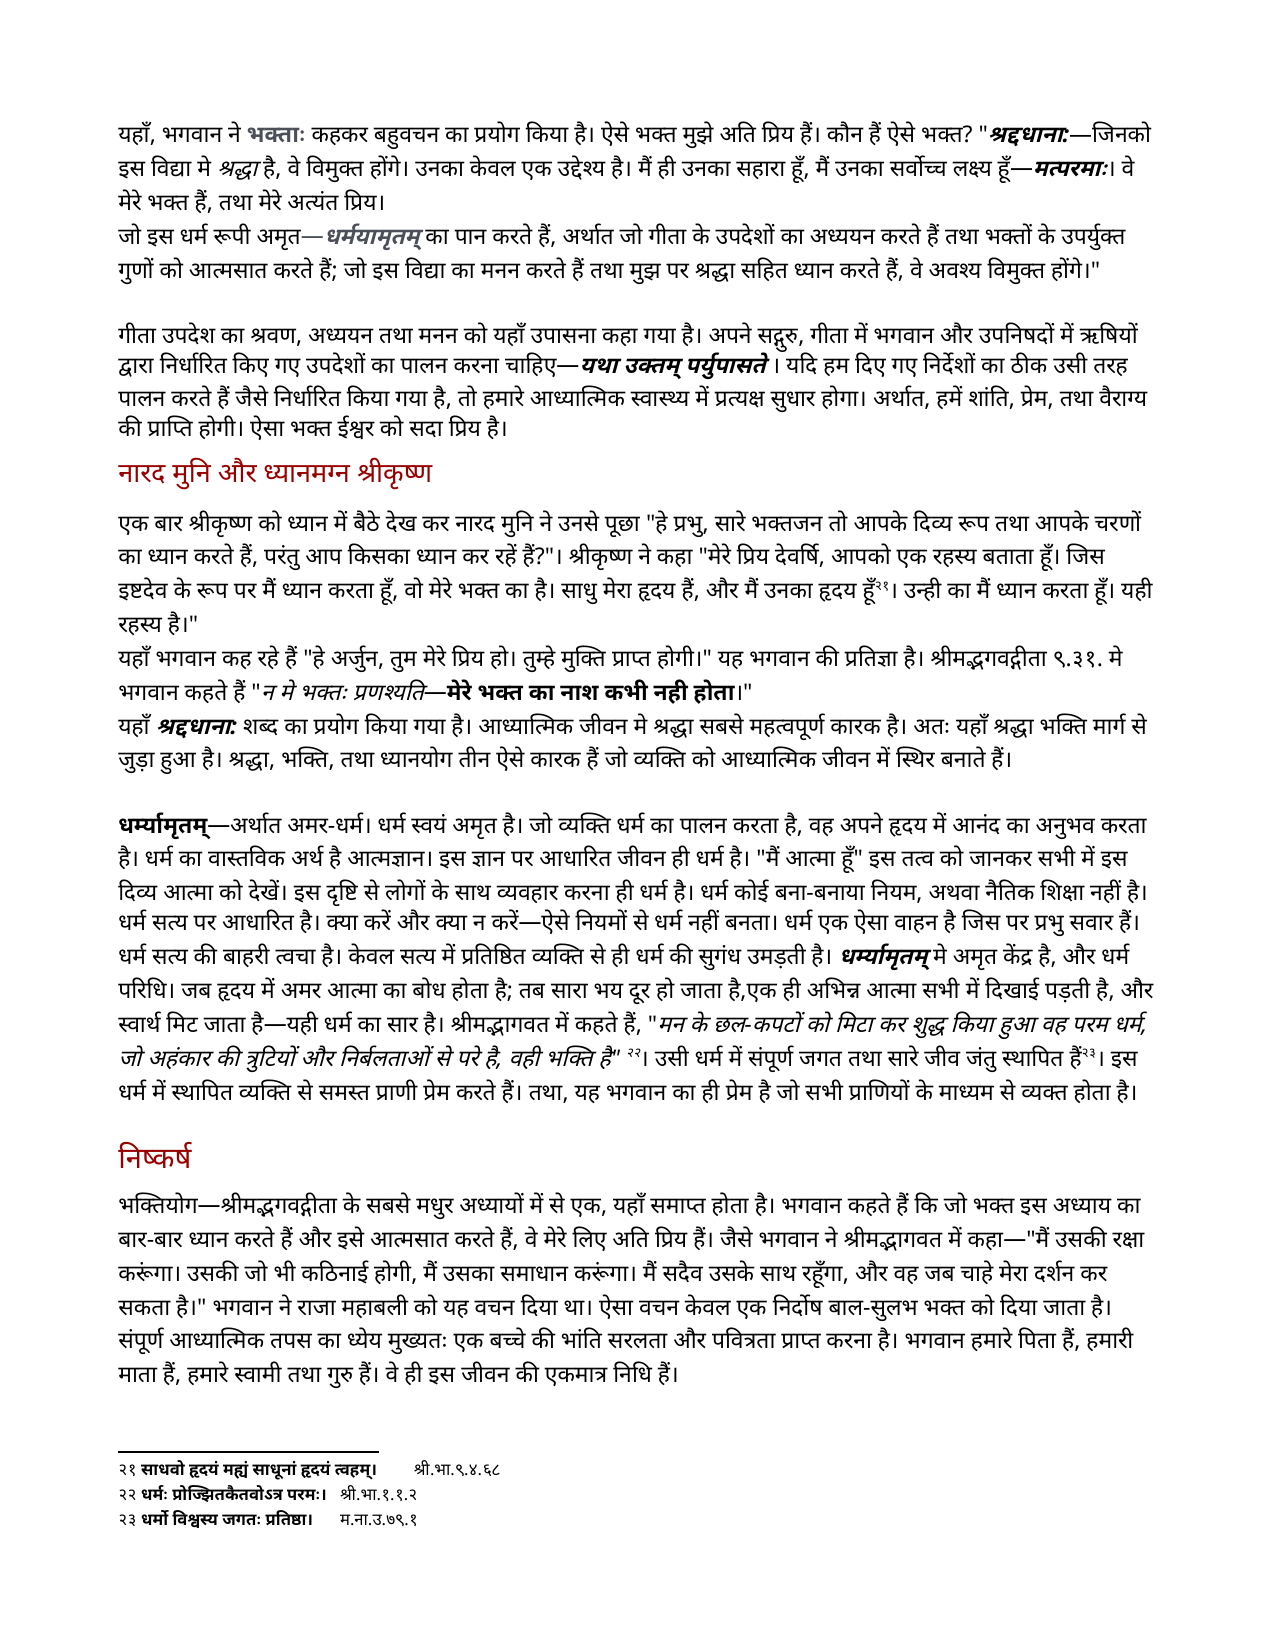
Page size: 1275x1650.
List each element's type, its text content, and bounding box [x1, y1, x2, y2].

text भक्तियोग—श्रीमद्भगवद्गीता के सबसे मधुर अध्यायों में से एक, यहाँ समाप्त होता है। भगवान कहते हैं कि जो भक्त इस अध्याय का बार-बार ध्यान करते हैं और इसे आत्मसात करते हैं, वे मेरे लिए अति प्रिय हैं। जैसे भगवान ने श्रीमद्भागवत में कहा—"मैं उसकी रक्षा करूंगा। उसकी जो भी कठिनाई होगी, मैं उसका समाधान करूंगा। मैं सदैव उसके साथ रहूँगा, और वह जब चाहे मेरा दर्शन कर सकता है।" भगवान ने राजा महाबली को यह वचन दिया था। ऐसा वचन केवल एक निर्दोष बाल-सुलभ भक्त को दिया जाता है। संपूर्ण आध्यात्मिक तपस का ध्येय मुख्यतः एक बच्चे की भांति सरलता और पवित्रता प्राप्त करना है। भगवान हमारे पिता हैं, हमारी माता हैं, हमारे स्वामी तथा गुरु हैं। वे ही इस जीवन की एकमात्र निधि हैं। [118, 1189, 1157, 1392]
text यहाँ, भगवान ने भक्ताः कहकर बहुवचन का प्रयोग किया है। ऐसे भक्त मुझे अति प्रिय हैं। कौन हैं ऐसे भक्त? "श्रद्दधाना:—जिनको इस विद्या मे श्रद्धा है, वे विमुक्त होंगे। उनका केवल एक उद्देश्य है। मैं ही उनका सहारा हूँ, मैं उनका सर्वोच्च लक्ष्य हूँ—मत्परमाः। वे मेरे भक्त हैं, तथा मेरे अत्यंत प्रिय। [118, 118, 1157, 220]
text साधवो हृदयं मह्यं साधूनां हृदयं त्वहम्। श्री.भा.९.४.६८ [118, 1458, 1157, 1482]
subtitle नारद मुनि और ध्यानमग्न श्रीकृष्ण [118, 459, 1157, 494]
text गीता उपदेश का श्रवण, अध्ययन तथा मनन को यहाँ उपासना कहा गया है। अपने सद्गुरु, गीता में भगवान और उपनिषदों में ऋषियों द्वारा निर्धारित किए गए उपदेशों का पालन करना चाहिए—यथा उक्तम् पर्युपासते । यदि हम दिए गए निर्देशों का ठीक उसी तरह पालन करते हैं जैसे निर्धारित किया गया है, तो हमारे आध्यात्मिक स्वास्थ्य में प्रत्यक्ष सुधार होगा। अर्थात, हमें शांति, प्रेम, तथा वैराग्य की प्राप्ति होगी। ऐसा भक्त ईश्वर को सदा प्रिय है। [118, 319, 1157, 446]
text धर्मः प्रोज्झितकैतवोऽत्र परमः। श्री.भा.१.१.२ [118, 1482, 1157, 1507]
text एक बार श्रीकृष्ण को ध्यान में बैठे देख कर नारद मुनि ने उनसे पूछा "हे प्रभु, सारे भक्तजन तो आपके दिव्य रूप तथा आपके चरणों का ध्यान करते हैं, परंतु आप किसका ध्यान कर रहें हैं?"। श्रीकृष्ण ने कहा "मेरे प्रिय देवर्षि, आपको एक रहस्य बताता हूँ। जिस इष्टदेव के रूप पर मैं ध्यान करता हूँ, वो मेरे भक्त का है। साधु मेरा हृदय हैं, और मैं उनका हृदय हूँ। उन्ही का मैं ध्यान करता हूँ। यही रहस्य है।" [118, 506, 1157, 642]
text यहाँ भगवान कह रहे हैं "हे अर्जुन, तुम मेरे प्रिय हो। तुम्हे मुक्ति प्राप्त होगी।" यह भगवान की प्रतिज्ञा है। श्रीमद्भगवद्गीता ९.३१. मे भगवान कहते हैं "न मे भक्तः प्रणश्यति—मेरे भक्त का नाश कभी नही होता।" [118, 642, 1157, 709]
text जो इस धर्म रूपी अमृत—धर्मयामृतम् का पान करते हैं, अर्थात जो गीता के उपदेशों का अध्ययन करते हैं तथा भक्तों के उपर्युक्त गुणों को आत्मसात करते हैं; जो इस विद्या का मनन करते हैं तथा मुझ पर श्रद्धा सहित ध्यान करते हैं, वे अवश्य विमुक्त होंगे।" [118, 220, 1157, 287]
text धर्म्यामृतम्—अर्थात अमर-धर्म। धर्म स्वयं अमृत है। जो व्यक्ति धर्म का पालन करता है, वह अपने हृदय में आनंद का अनुभव करता है। धर्म का वास्तविक अर्थ है आत्मज्ञान। इस ज्ञान पर आधारित जीवन ही धर्म है। "मैं आत्मा हूँ" इस तत्व को जानकर सभी में इस दिव्य आत्मा को देखें। इस दृष्टि से लोगों के साथ व्यवहार करना ही धर्म है। धर्म कोई बना-बनाया नियम, अथवा नैतिक शिक्षा नहीं है। धर्म सत्य पर आधारित है। क्या करें और क्या न करें—ऐसे नियमों से धर्म नहीं बनता। धर्म एक ऐसा वाहन है जिस पर प्रभु सवार हैं। धर्म सत्य की बाहरी त्वचा है। केवल सत्य में प्रतिष्ठित व्यक्ति से ही धर्म की सुगंध उमड़ती है। धर्म्यामृतम् मे अमृत केंद्र है, और धर्म परिधि। जब हृदय में अमर आत्मा का बोध होता है; तब सारा भय दूर हो जाता है,एक ही अभिन्न आत्मा सभी में दिखाई पड़ती है, और स्वार्थ मिट जाता है—यही धर्म का सार है। श्रीमद्भागवत में कहते हैं, "मन के छल-कपटों को मिटा कर शुद्ध किया हुआ वह परम धर्म, जो अहंकार की त्रुटियों और निर्बलताओं से परे है, वही भक्ति है" । उसी धर्म में संपूर्ण जगत तथा सारे जीव जंतु स्थापित हैं। इस धर्म में स्थापित व्यक्ति से समस्त प्राणी प्रेम करते हैं। तथा, यह भगवान का ही प्रेम है जो सभी प्राणियों के माध्यम से व्यक्त होता है। [118, 808, 1157, 1109]
text धर्मो विश्वस्य जगतः प्रतिष्ठा। म.ना.उ.७९.१ [118, 1507, 1157, 1532]
text यहाँ श्रद्दधाना: शब्द का प्रयोग किया गया है। आध्यात्मिक जीवन मे श्रद्धा सबसे महत्वपूर्ण कारक है। अतः यहाँ श्रद्धा भक्ति मार्ग से जुड़ा हुआ है। श्रद्धा, भक्ति, तथा ध्यानयोग तीन ऐसे कारक हैं जो व्यक्ति को आध्यात्मिक जीवन में स्थिर बनाते हैं। [118, 709, 1157, 777]
subtitle निष्कर्ष [118, 1143, 1157, 1181]
